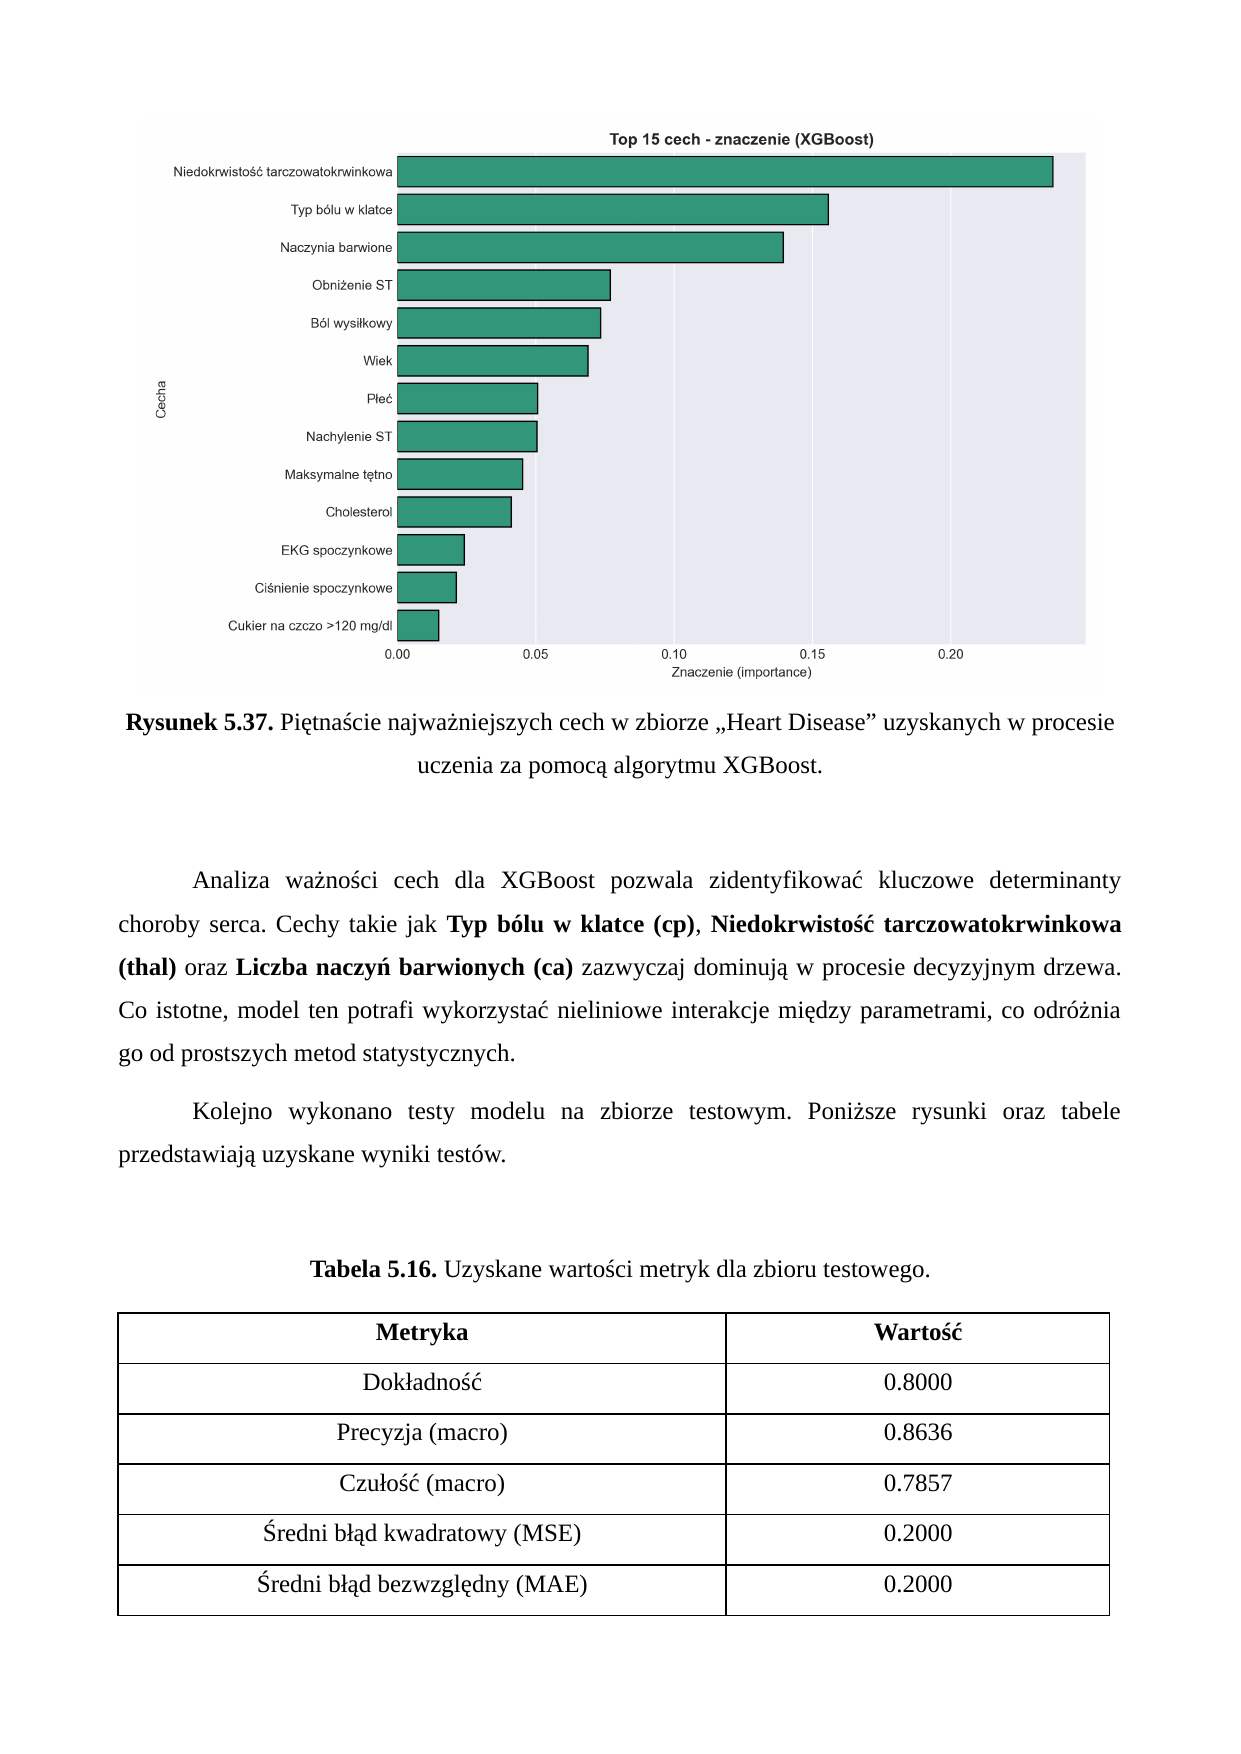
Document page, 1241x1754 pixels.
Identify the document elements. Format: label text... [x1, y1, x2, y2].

text Analiza ważności cech dla XGBoost pozwala zidentyfikować kluczowe determinanty choroby serca. Cechy takie jak Typ bólu w klatce (cp), Niedokrwistość tarczowatokrwinkowa (thal) oraz Liczba naczyń barwionych (ca) zazwyczaj dominują w procesie decyzyjnym drzewa. Co istotne, model ten potrafi wykorzystać nieliniowe interakcje między parametrami, co odróżnia go od prostszych metod statystycznych. [118, 866, 1122, 1067]
table_cell 0.8636 [727, 1415, 1109, 1463]
table_cell Czułość (macro) [119, 1465, 725, 1514]
table_cell Dokładność [119, 1364, 725, 1413]
text Rysunek 5.37. Piętnaście najważniejszych cech w zbiorze „Heart Disease” uzyskanych w procesie uczenia za pomocą algorytmu XGBoost. [118, 693, 1122, 779]
table_cell 0.7857 [727, 1465, 1109, 1514]
table_cell Precyzja (macro) [119, 1415, 725, 1463]
table_cell Średni błąd kwadratowy (MSE) [119, 1515, 725, 1564]
picture [141, 118, 1099, 693]
table_header Wartość [727, 1314, 1109, 1362]
text Tabela 5.16. Uzyskane wartości metryk dla zbioru testowego. [118, 1254, 1122, 1283]
table_cell 0.8000 [727, 1364, 1109, 1413]
table_cell Średni błąd bezwzględny (MAE) [119, 1566, 725, 1614]
table_cell 0.2000 [727, 1515, 1109, 1564]
table_header Metryka [119, 1314, 725, 1362]
text Kolejno wykonano testy modelu na zbiorze testowym. Poniższe rysunki oraz tabele przedstawiają uzyskane wyniki testów. [118, 1096, 1122, 1168]
table_cell 0.2000 [727, 1566, 1109, 1614]
